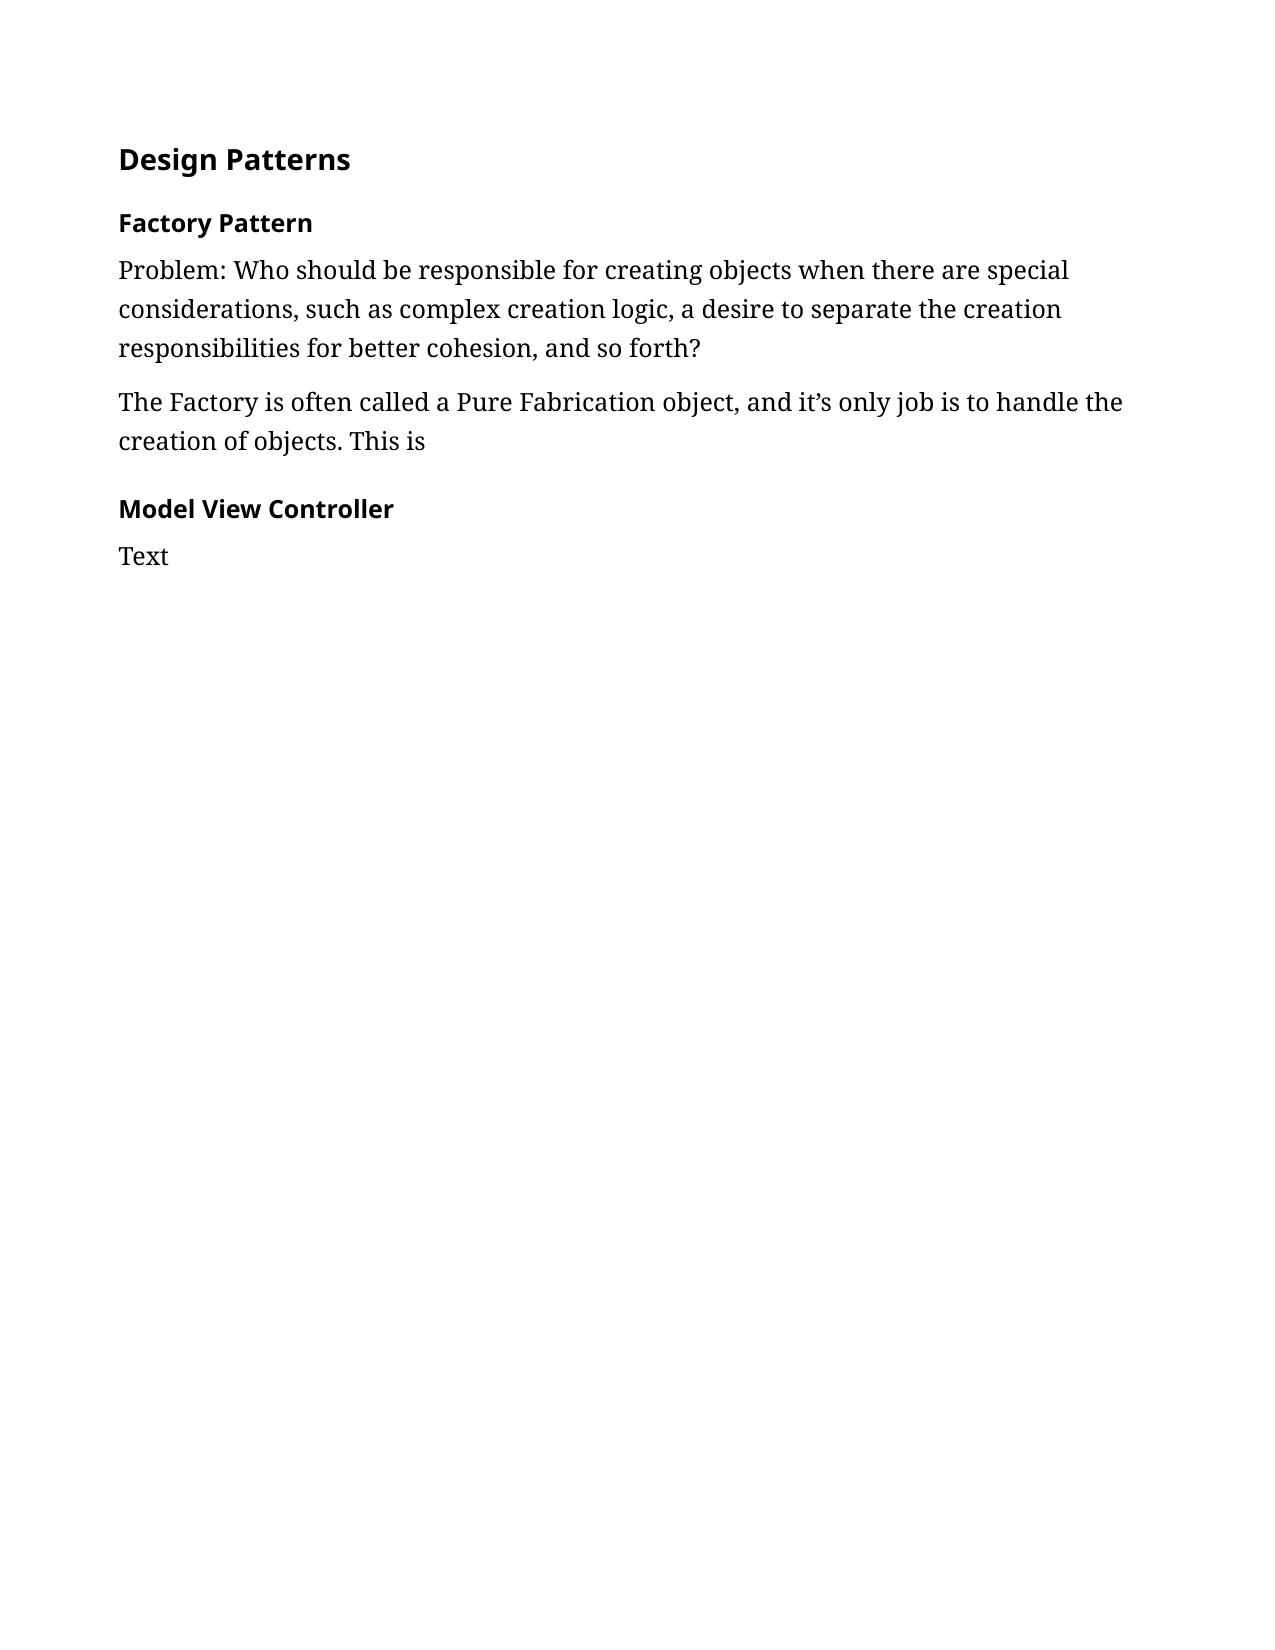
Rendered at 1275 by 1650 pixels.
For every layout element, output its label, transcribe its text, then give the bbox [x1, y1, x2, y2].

text Problem: Who should be responsible for creating objects when there are special considerations, such as complex creation logic, a desire to separate the creation responsibilities for better cohesion, and so forth? [118, 252, 1157, 365]
subtitle Factory Pattern [118, 206, 1157, 240]
text Text [118, 538, 1157, 572]
text The Factory is often called a Pure Fabrication object, and it’s only job is to handle the creation of objects. This is [118, 384, 1157, 458]
subtitle Model View Controller [118, 492, 1157, 526]
subtitle Design Patterns [118, 139, 1157, 179]
